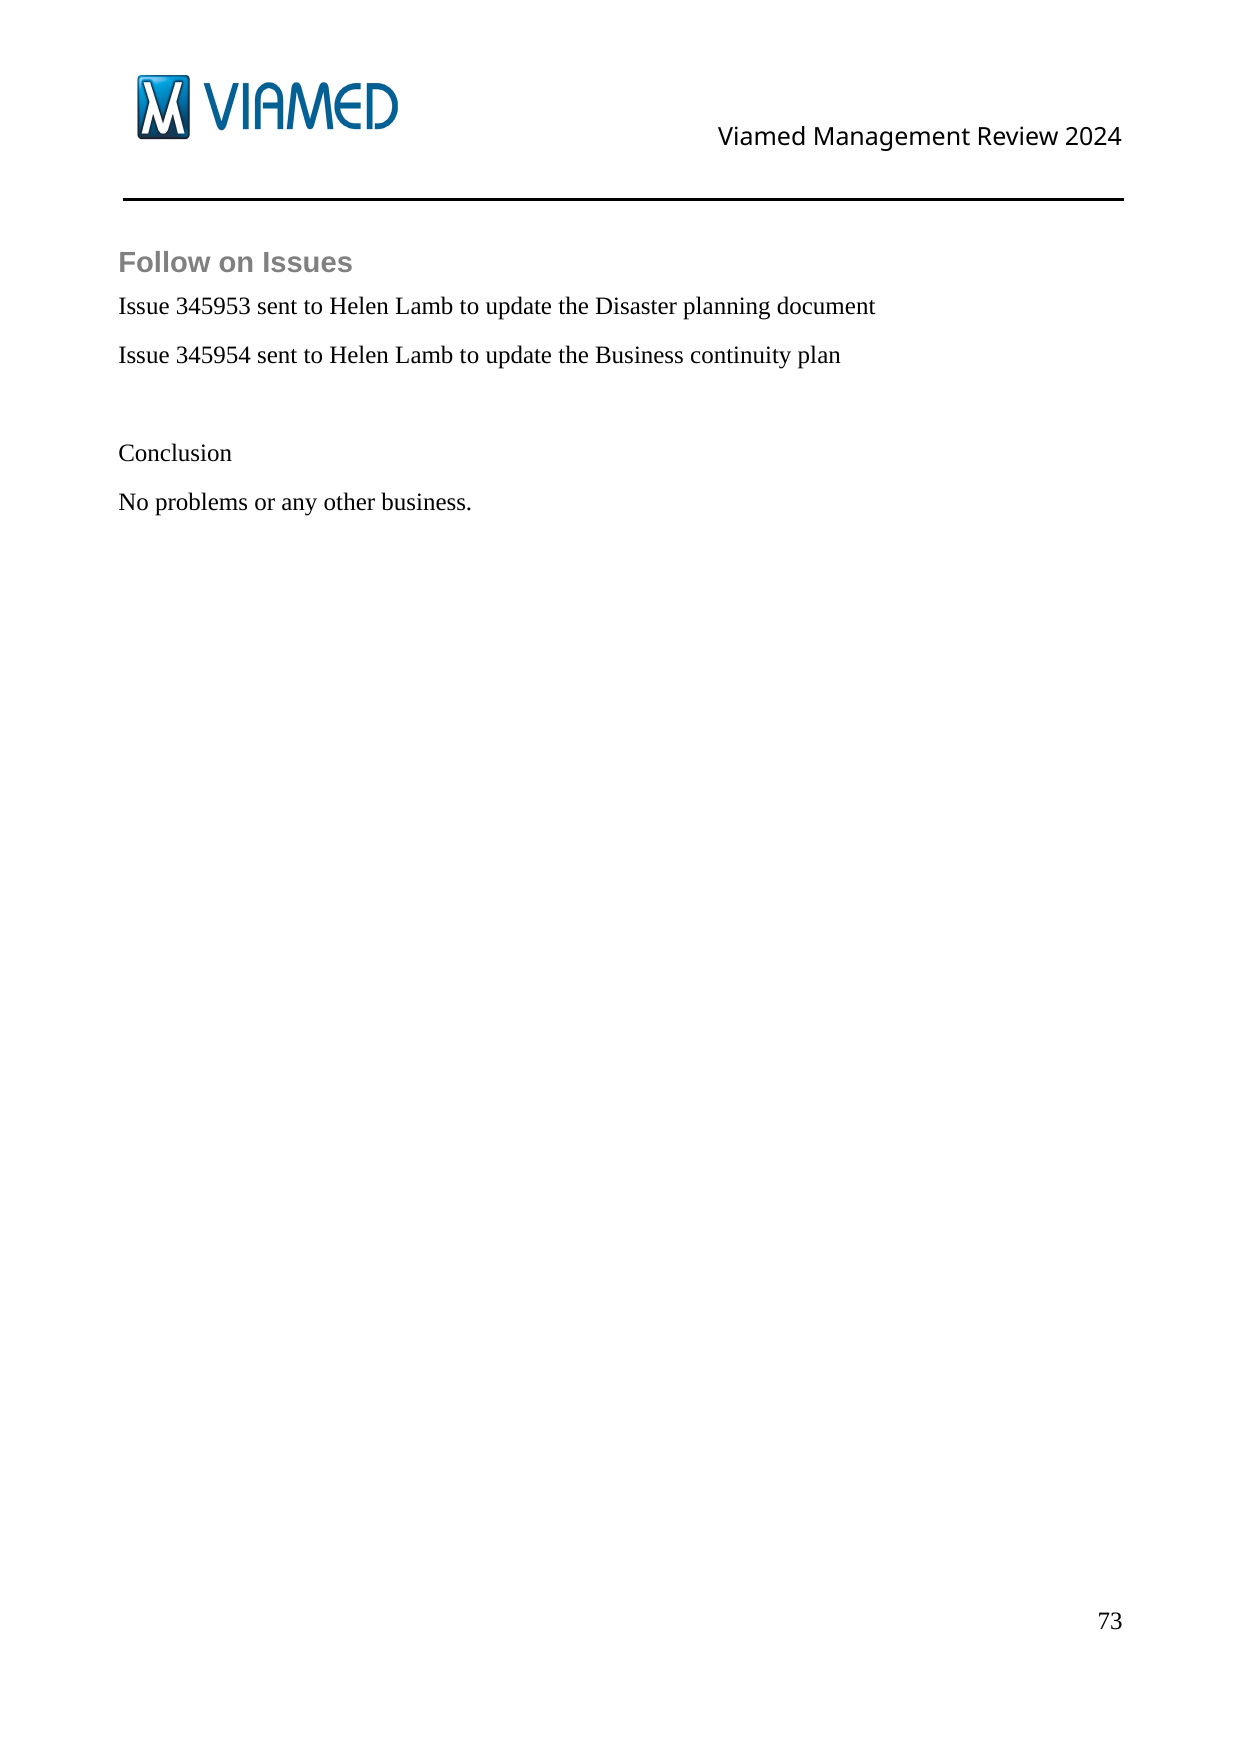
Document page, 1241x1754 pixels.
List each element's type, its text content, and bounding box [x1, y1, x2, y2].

picture [133, 65, 401, 149]
subtitle Follow on Issues [118, 245, 1122, 278]
text Conclusion [118, 438, 1122, 467]
text Issue 345953 sent to Helen Lamb to update the Disaster planning document [118, 291, 1122, 320]
text Issue 345954 sent to Helen Lamb to update the Business continuity plan [118, 340, 1122, 369]
text No problems or any other business. [118, 487, 1122, 516]
